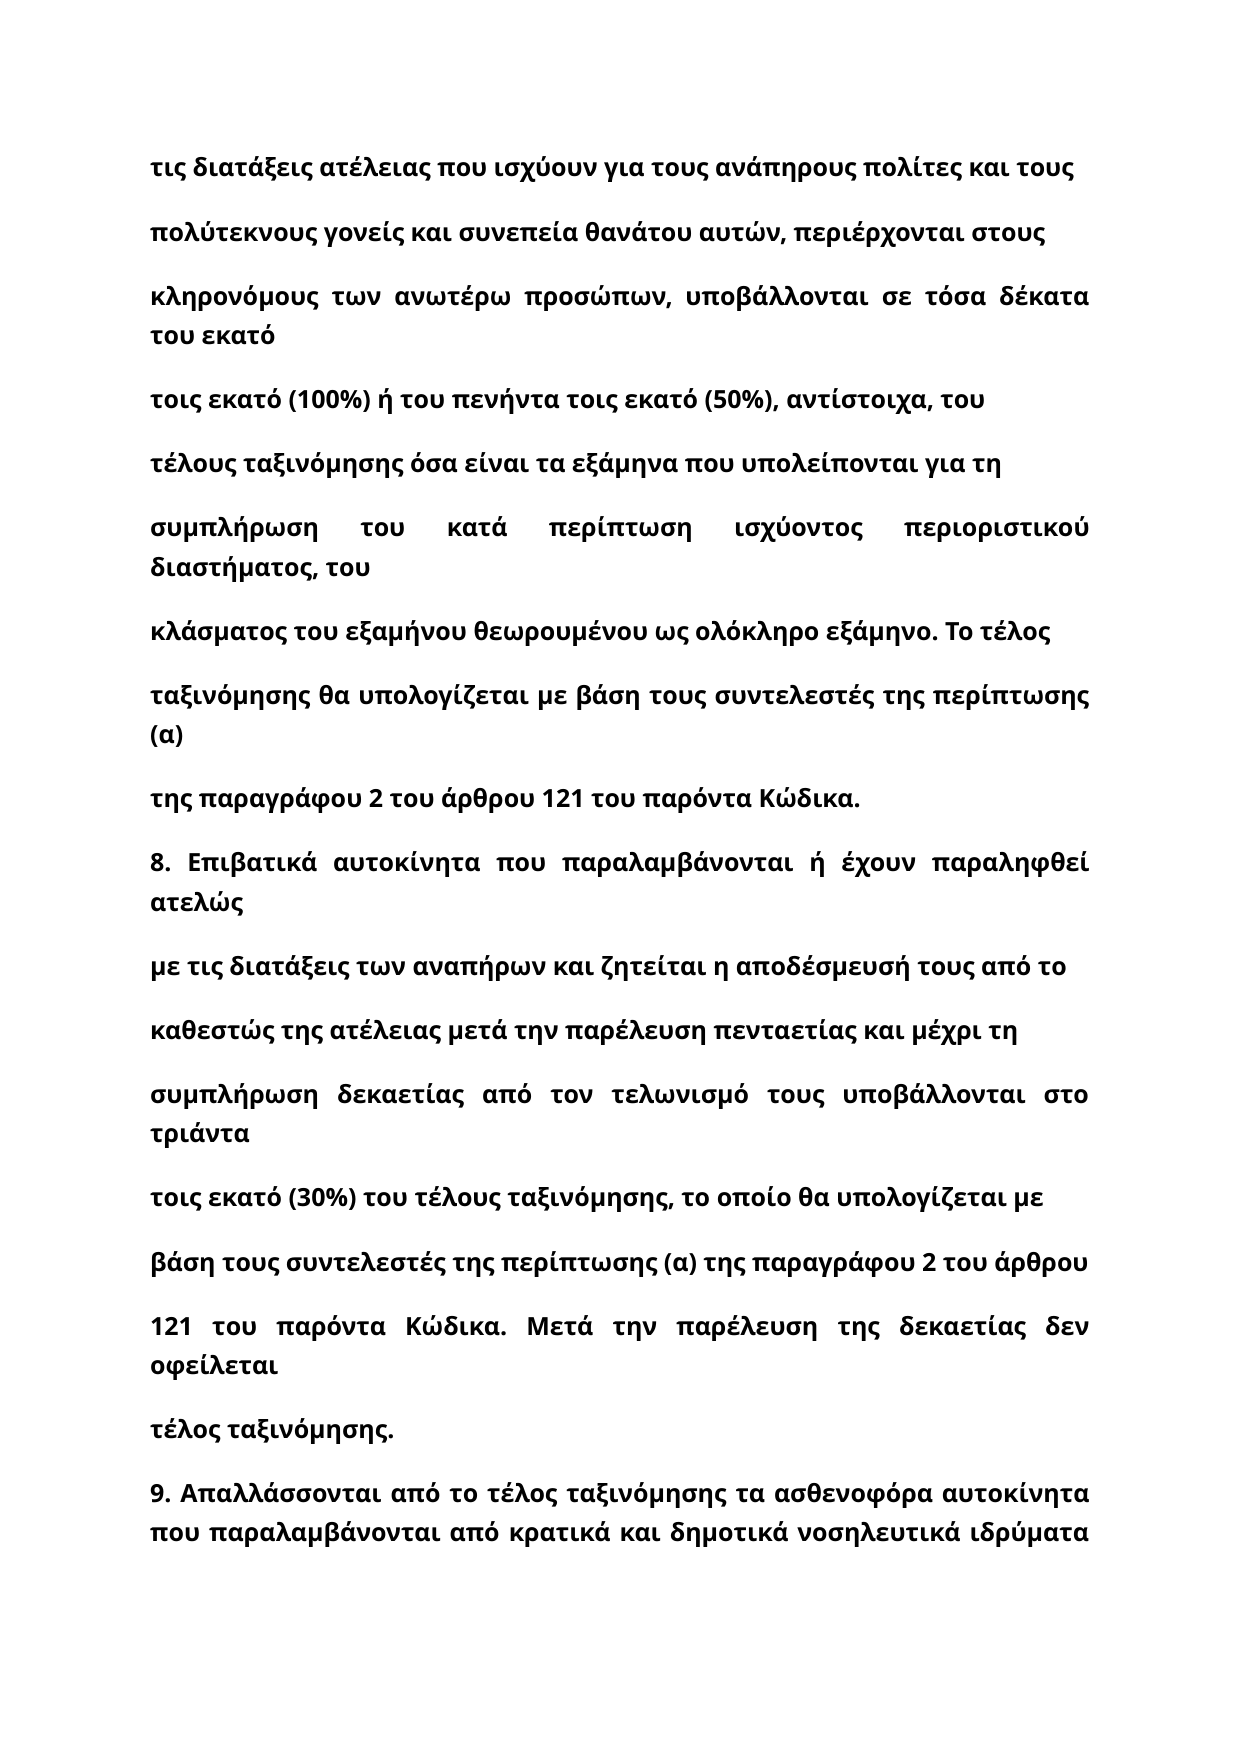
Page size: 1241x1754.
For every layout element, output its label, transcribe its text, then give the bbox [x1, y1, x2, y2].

text τοις εκατό (30%) του τέλους ταξινόμησης, το οποίο θα υπολογίζεται με [150, 1180, 1090, 1214]
text τις διατάξεις ατέλειας που ισχύουν για τους ανάπηρους πολίτες και τους [150, 150, 1090, 184]
text ταξινόμησης θα υπολογίζεται με βάση τους συντελεστές της περίπτωσης (α) [150, 677, 1090, 751]
text συμπλήρωση του κατά περίπτωση ισχύοντος περιοριστικού διαστήματος, του [150, 510, 1090, 583]
text 121 του παρόντα Κώδικα. Μετά την παρέλευση της δεκαετίας δεν οφείλεται [150, 1308, 1090, 1382]
text της παραγράφου 2 του άρθρου 121 του παρόντα Κώδικα. [150, 781, 1090, 815]
text με τις διατάξεις των αναπήρων και ζητείται η αποδέσμευσή τους από το [150, 948, 1090, 982]
text συμπλήρωση δεκαετίας από τον τελωνισμό τους υποβάλλονται στο τριάντα [150, 1077, 1090, 1150]
text καθεστώς της ατέλειας μετά την παρέλευση πενταετίας και μέχρι τη [150, 1012, 1090, 1047]
text βάση τους συντελεστές της περίπτωσης (α) της παραγράφου 2 του άρθρου [150, 1244, 1090, 1278]
text 8. Επιβατικά αυτοκίνητα που παραλαμβάνονται ή έχουν παραληφθεί ατελώς [150, 845, 1090, 918]
text πολύτεκνους γονείς και συνεπεία θανάτου αυτών, περιέρχονται στους [150, 214, 1090, 248]
text κληρονόμους των ανωτέρω προσώπων, υποβάλλονται σε τόσα δέκατα του εκατό [150, 278, 1090, 352]
text κλάσματος του εξαμήνου θεωρουμένου ως ολόκληρο εξάμηνο. Το τέλος [150, 613, 1090, 647]
text 9. Απαλλάσσονται από το τέλος ταξινόμησης τα ασθενοφόρα αυτοκίνητα που παραλαμβάνονται από κρατικά και δημοτικά νοσηλευτικά ιδρύματα [150, 1476, 1090, 1549]
text τέλους ταξινόμησης όσα είναι τα εξάμηνα που υπολείπονται για τη [150, 446, 1090, 480]
text τοις εκατό (100%) ή του πενήντα τοις εκατό (50%), αντίστοιχα, του [150, 382, 1090, 416]
text τέλος ταξινόμησης. [150, 1412, 1090, 1446]
